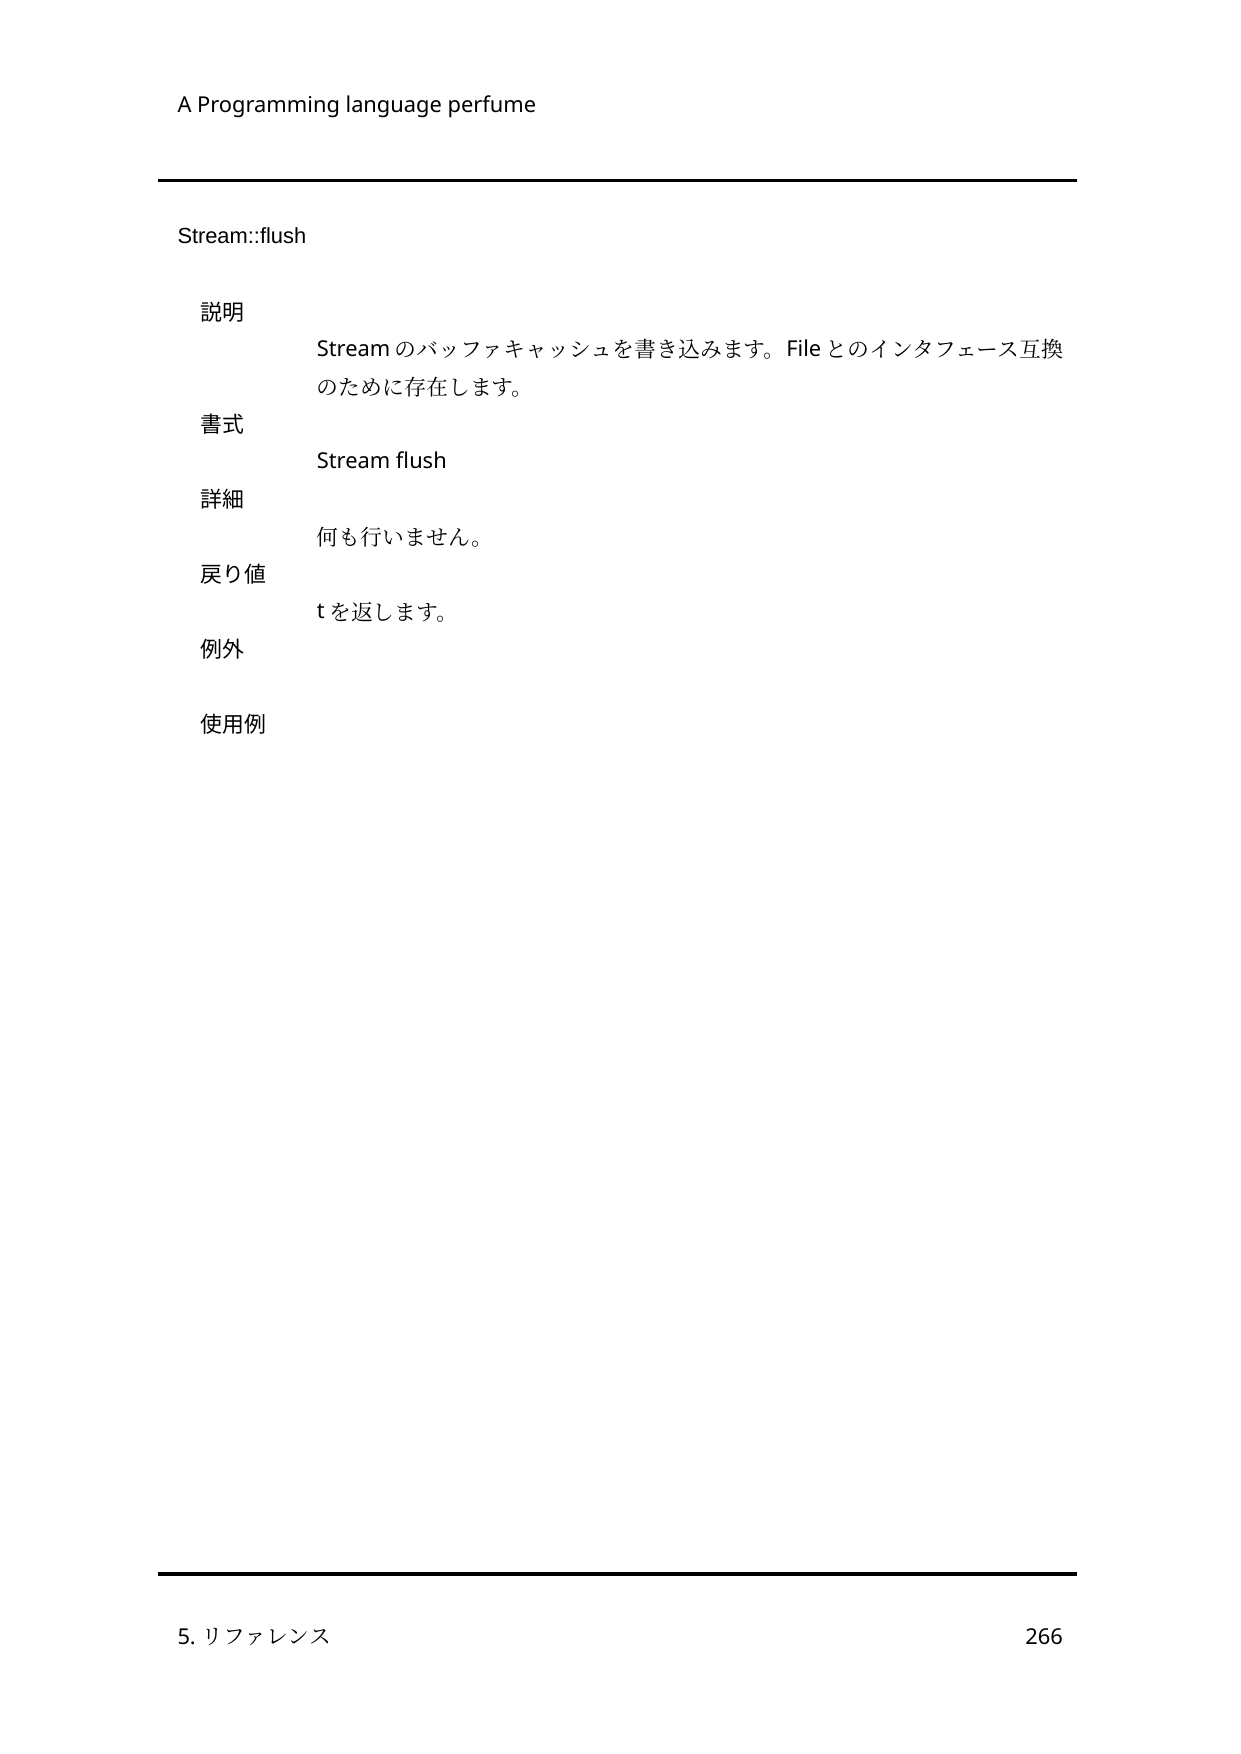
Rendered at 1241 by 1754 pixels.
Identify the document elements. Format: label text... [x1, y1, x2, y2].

table_cell [317, 629, 1063, 704]
table_header 説明 [200, 292, 317, 404]
table_cell 戻り値 [200, 554, 317, 629]
subtitle Stream::flush [177, 217, 1063, 254]
table_header Streamのバッファキャッシュを書き込みます。Fileとのインタフェース互換のために存在します。 [317, 292, 1063, 404]
table_cell 書式 [200, 404, 317, 479]
table_cell 詳細 [200, 479, 317, 554]
table_cell tを返します。 [317, 554, 1063, 629]
table_cell 何も行いません。 [317, 479, 1063, 554]
table_cell Stream flush [317, 404, 1063, 479]
table_cell 使用例 [200, 704, 317, 779]
table_cell 例外 [200, 629, 317, 704]
table_cell [317, 704, 1063, 779]
